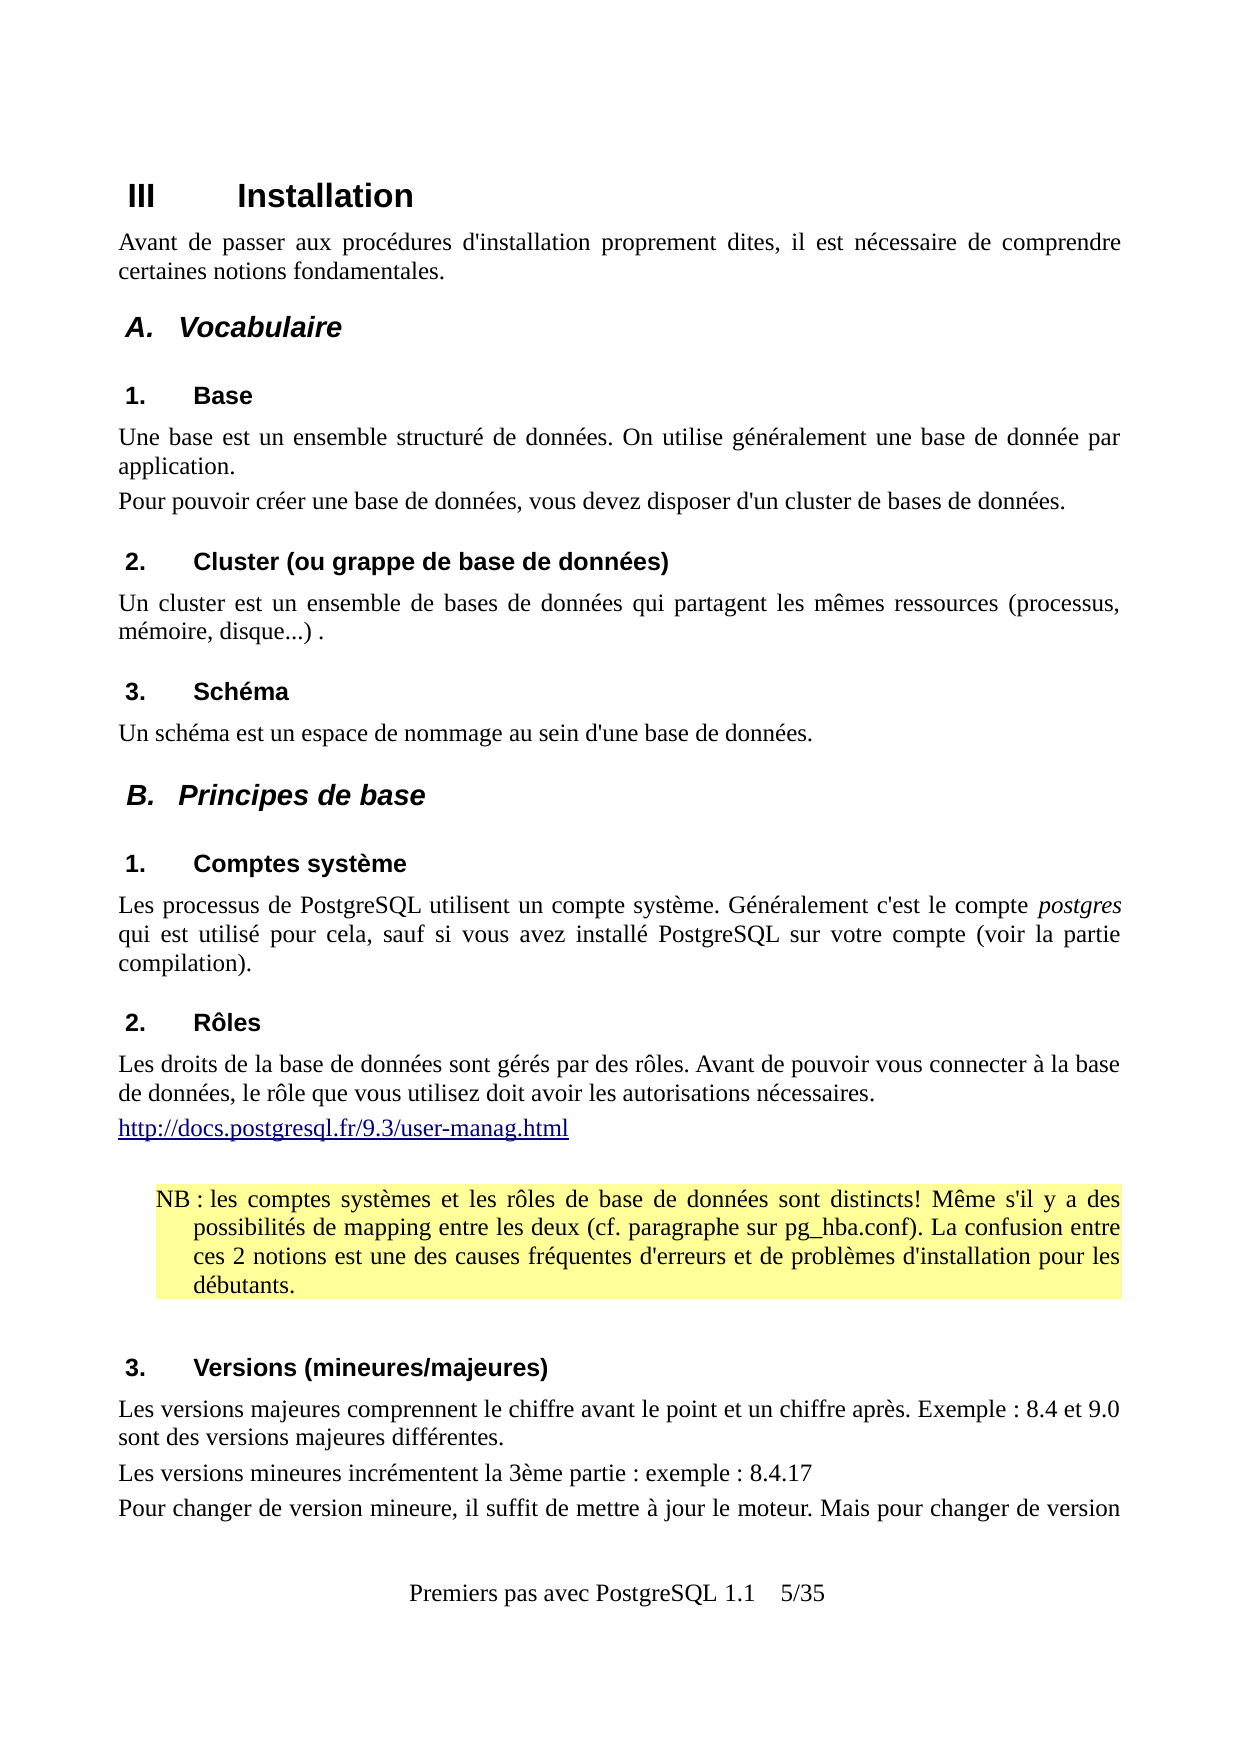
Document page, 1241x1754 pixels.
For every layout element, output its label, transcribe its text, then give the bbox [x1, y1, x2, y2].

text http://docs.postgresql.fr/9.3/user-manag.html [118, 1113, 1122, 1142]
subtitle Vocabulaire [118, 310, 1122, 343]
subtitle Installation [118, 176, 1122, 215]
subtitle Cluster (ou grappe de base de données) [118, 546, 1122, 575]
text Un cluster est un ensemble de bases de données qui partagent les mêmes ressources (processus, mémoire, disque...) . [118, 588, 1122, 645]
text Les droits de la base de données sont gérés par des rôles. Avant de pouvoir vous connecter à la base de données, le rôle que vous utilisez doit avoir les autorisations nécessaires. [118, 1049, 1122, 1107]
text Avant de passer aux procédures d'installation proprement dites, il est nécessaire de comprendre certaines notions fondamentales. [118, 227, 1122, 285]
subtitle Versions (mineures/majeures) [118, 1352, 1122, 1381]
subtitle Rôles [118, 1008, 1122, 1037]
text Les versions mineures incrémentent la 3ème partie : exemple : 8.4.17 [118, 1458, 1122, 1486]
text Une base est un ensemble structuré de données. On utilise généralement une base de donnée par application. [118, 422, 1122, 480]
text Un schéma est un espace de nommage au sein d'une base de données. [118, 718, 1122, 747]
subtitle Principes de base [118, 778, 1122, 812]
list les comptes systèmes et les rôles de base de données sont distincts! Même s'il y a des possibilités de mapping entre les deux (cf. paragraphe sur pg_hba.conf). La confusion entre ces 2 notions est une des causes fréquentes d'erreurs et de problèmes d'installation pour les débutants. [156, 1184, 1122, 1299]
text Pour pouvoir créer une base de données, vous devez disposer d'un cluster de bases de données. [118, 486, 1122, 515]
subtitle Schéma [118, 677, 1122, 705]
text Pour changer de version mineure, il suffit de mettre à jour le moteur. Mais pour changer de version [118, 1493, 1122, 1522]
text Les versions majeures comprennent le chiffre avant le point et un chiffre après. Exemple : 8.4 et 9.0 sont des versions majeures différentes. [118, 1394, 1122, 1451]
subtitle Base [118, 381, 1122, 410]
text Les processus de PostgreSQL utilisent un compte système. Généralement c'est le compte postgres qui est utilisé pour cela, sauf si vous avez installé PostgreSQL sur votre compte (voir la partie compilation). [118, 890, 1122, 977]
subtitle Comptes système [118, 849, 1122, 878]
